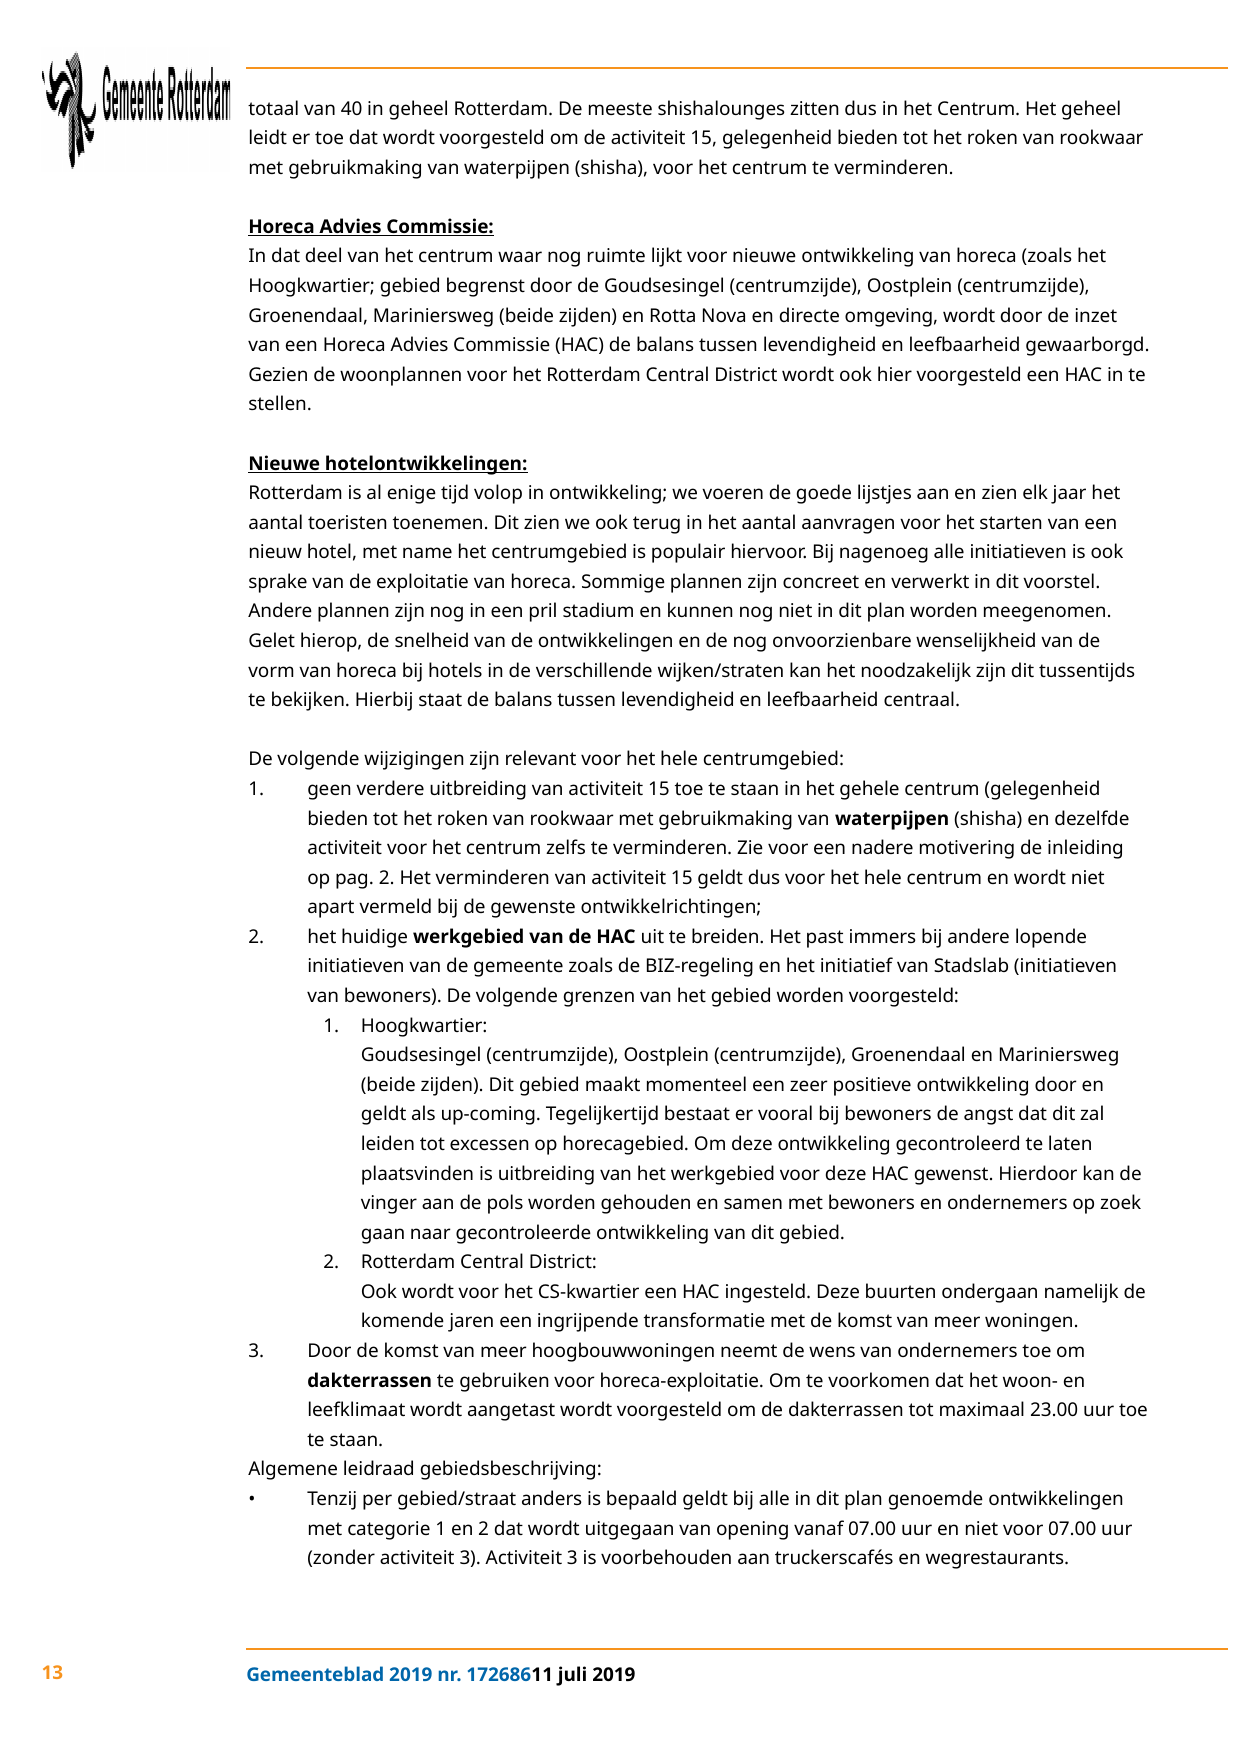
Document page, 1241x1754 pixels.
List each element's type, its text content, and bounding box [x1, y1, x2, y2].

list Hoogkwartier: [323, 1012, 1152, 1038]
picture [41, 47, 231, 172]
text Nieuwe hotelontwikkelingen: [248, 450, 1152, 476]
text Rotterdam is al enige tijd volop in ontwikkeling; we voeren de goede lijstjes aan en zien elk jaar het aantal toeristen toenemen. Dit zien we ook terug in het aantal aanvragen voor het starten van een nieuw hotel, met name het centrumgebied is populair hiervoor. Bij nagenoeg alle initiatieven is ook sprake van de exploitatie van horeca. Sommige plannen zijn concreet en verwerkt in dit voorstel. Andere plannen zijn nog in een pril stadium en kunnen nog niet in dit plan worden meegenomen. Gelet hierop, de snelheid van de ontwikkelingen en de nog onvoorzienbare wenselijkheid van de vorm van horeca bij hotels in de verschillende wijken/straten kan het noodzakelijk zijn dit tussentijds te bekijken. Hierbij staat de balans tussen levendigheid en leefbaarheid centraal. [248, 479, 1152, 712]
text Algemene leidraad gebiedsbeschrijving: [248, 1456, 1152, 1481]
text In dat deel van het centrum waar nog ruimte lijkt voor nieuwe ontwikkeling van horeca (zoals het Hoogkwartier; gebied begrenst door de Goudsesingel (centrumzijde), Oostplein (centrumzijde), Groenendaal, Mariniersweg (beide zijden) en Rotta Nova en directe omgeving, wordt door de inzet van een Horeca Advies Commissie (HAC) de balans tussen levendigheid en leefbaarheid gewaarborgd. Gezien de woonplannen voor het Rotterdam Central District wordt ook hier voorgesteld een HAC in te stellen. [248, 243, 1152, 416]
list Rotterdam Central District: [323, 1248, 1152, 1274]
list Ook wordt voor het CS-kwartier een HAC ingesteld. Deze buurten ondergaan namelijk de komende jaren een ingrijpende transformatie met de komst van meer woningen. [323, 1278, 1152, 1333]
text De volgende wijzigingen zijn relevant voor het hele centrumgebied: [248, 746, 1152, 771]
list geen verdere uitbreiding van activiteit 15 toe te staan in het gehele centrum (gelegenheid bieden tot het roken van rookwaar met gebruikmaking van waterpijpen (shisha) en dezelfde activiteit voor het centrum zelfs te verminderen. Zie voor een nadere motivering de inleiding op pag. 2. Het verminderen van activiteit 15 geldt dus voor het hele centrum en wordt niet apart vermeld bij de gewenste ontwikkelrichtingen; [248, 775, 1152, 919]
text totaal van 40 in geheel Rotterdam. De meeste shishalounges zitten dus in het Centrum. Het geheel leidt er toe dat wordt voorgesteld om de activiteit 15, gelegenheid bieden tot het roken van rookwaar met gebruikmaking van waterpijpen (shisha), voor het centrum te verminderen. [248, 95, 1152, 180]
text Horeca Advies Commissie: [248, 213, 1152, 239]
list het huidige werkgebied van de HAC uit te breiden. Het past immers bij andere lopende initiatieven van de gemeente zoals de BIZ-regeling en het initiatief van Stadslab (initiatieven van bewoners). De volgende grenzen van het gebied worden voorgesteld: [248, 923, 1152, 1008]
list Door de komst van meer hoogbouwwoningen neemt de wens van ondernemers toe om dakterrassen te gebruiken voor horeca-exploitatie. Om te voorkomen dat het woon- en leefklimaat wordt aangetast wordt voorgesteld om de dakterrassen tot maximaal 23.00 uur toe te staan. [248, 1337, 1152, 1452]
list Tenzij per gebied/straat anders is bepaald geldt bij alle in dit plan genoemde ontwikkelingen met categorie 1 en 2 dat wordt uitgegaan van opening vanaf 07.00 uur en niet voor 07.00 uur (zonder activiteit 3). Activiteit 3 is voorbehouden aan truckerscafés en wegrestaurants. [248, 1485, 1152, 1570]
list Goudsesingel (centrumzijde), Oostplein (centrumzijde), Groenendaal en Mariniersweg (beide zijden). Dit gebied maakt momenteel een zeer positieve ontwikkeling door en geldt als up-coming. Tegelijkertijd bestaat er vooral bij bewoners de angst dat dit zal leiden tot excessen op horecagebied. Om deze ontwikkeling gecontroleerd te laten plaatsvinden is uitbreiding van het werkgebied voor deze HAC gewenst. Hierdoor kan de vinger aan de pols worden gehouden en samen met bewoners en ondernemers op zoek gaan naar gecontroleerde ontwikkeling van dit gebied. [323, 1041, 1152, 1245]
